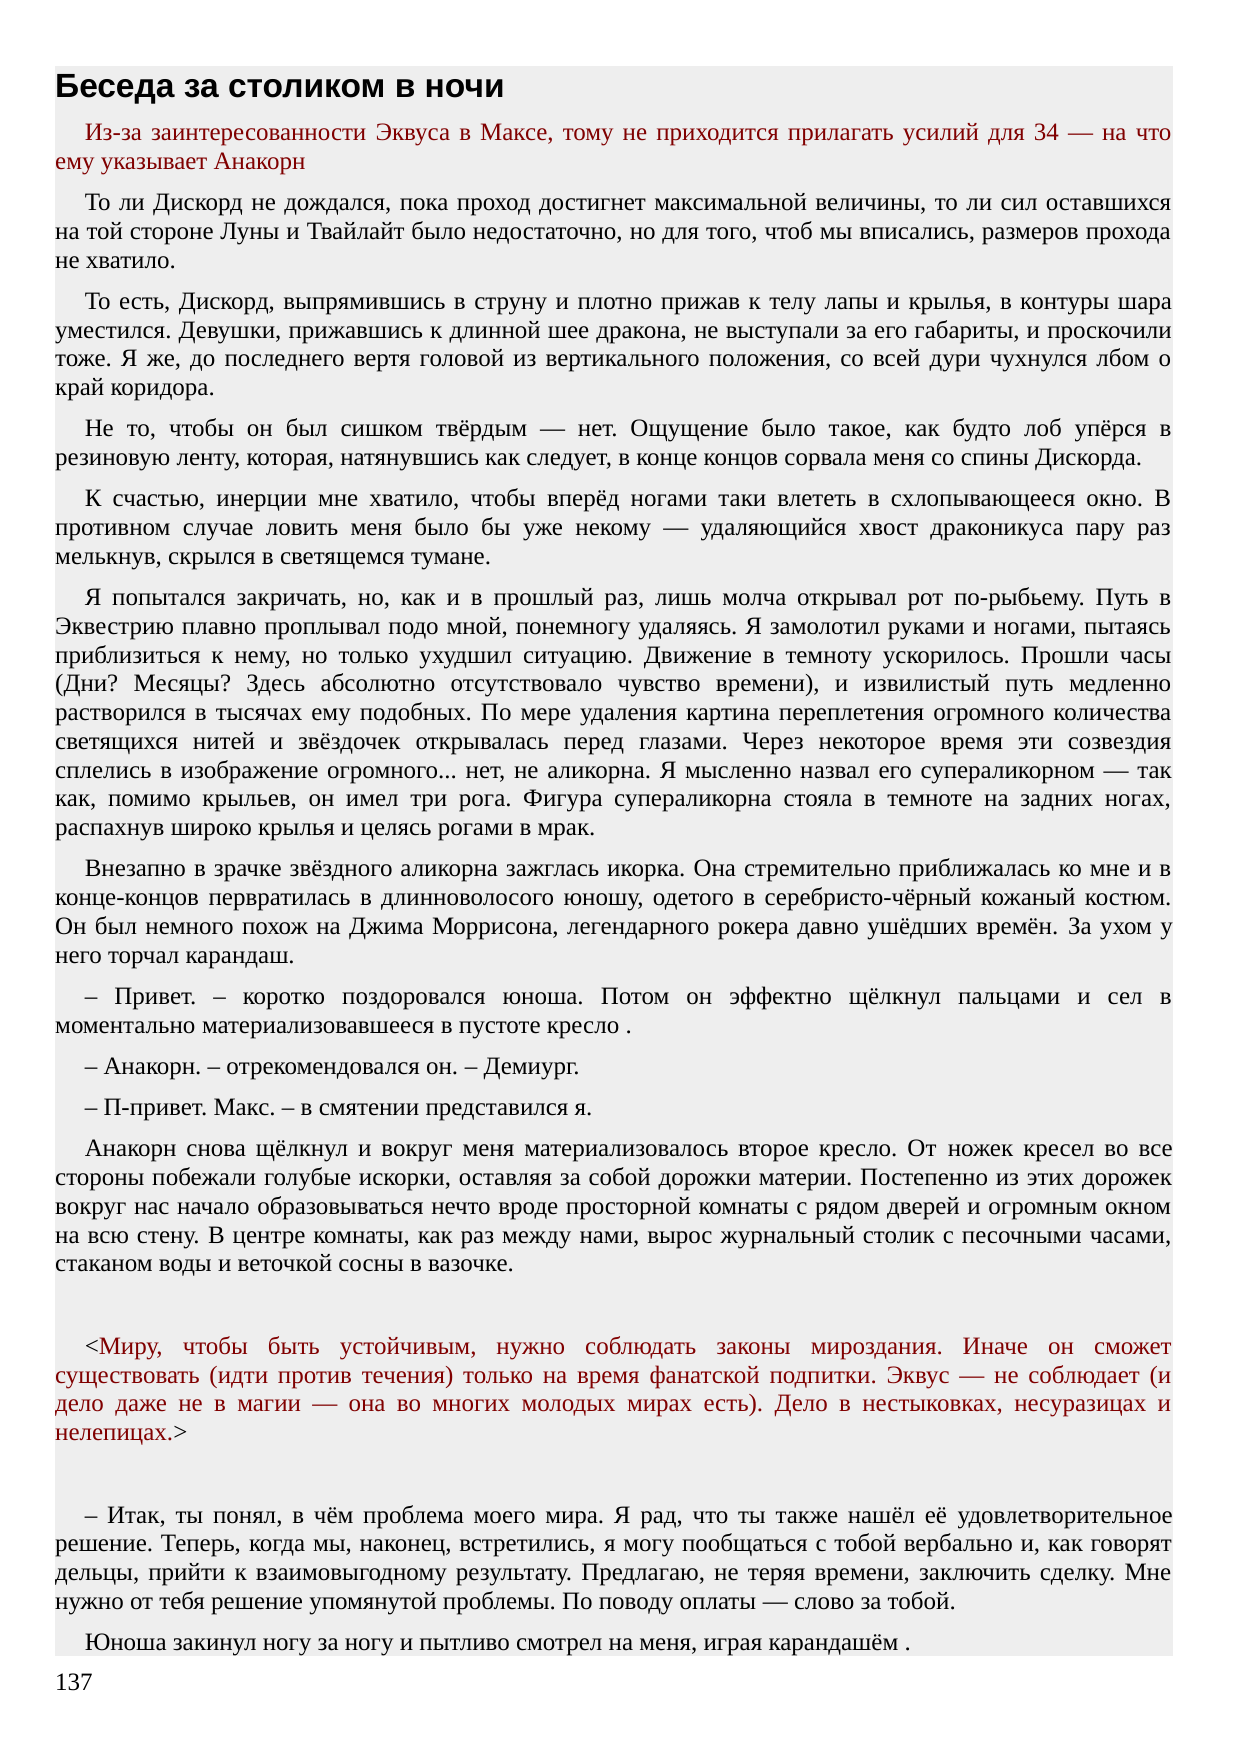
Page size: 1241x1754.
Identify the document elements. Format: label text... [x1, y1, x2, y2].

text – Анакорн. – отрекомендовался он. – Демиург. [55, 1051, 1173, 1080]
text Я попытался закричать, но, как и в прошлый раз, лишь молча открывал рот по-рыбьему. Путь в Эквестрию плавно проплывал подо мной, понемногу удаляясь. Я замолотил руками и ногами, пытаясь приблизиться к нему, но только ухудшил ситуацию. Движение в темноту ускорилось. Прошли часы (Дни? Месяцы? Здесь абсолютно отсутствовало чувство времени), и извилистый путь медленно растворился в тысячах ему подобных. По мере удаления картина переплетения огромного количества светящихся нитей и звёздочек открывалась перед глазами. Через некоторое время эти созвездия сплелись в изображение огромного... нет, не аликорна. Я мысленно назвал его супераликорном — так как, помимо крыльев, он имел три рога. Фигура супераликорна стояла в темноте на задних ногах, распахнув широко крылья и целясь рогами в мрак. [55, 582, 1173, 841]
text Из-за заинтересованности Эквуса в Максе, тому не приходится прилагать усилий для 34 — на что ему указывает Анакорн [55, 117, 1173, 175]
text – П-привет. Макс. – в смятении представился я. [55, 1092, 1173, 1121]
text Юноша закинул ногу за ногу и пытливо смотрел на меня, играя карандашём . [55, 1627, 1173, 1656]
text Анакорн снова щёлкнул и вокруг меня материализовалось второе кресло. От ножек кресел во все стороны побежали голубые искорки, оставляя за собой дорожки материи. Постепенно из этих дорожек вокруг нас начало образовываться нечто вроде просторной комнаты с рядом дверей и огромным окном на всю стену. В центре комнаты, как раз между нами, вырос журнальный столик с песочными часами, стаканом воды и веточкой сосны в вазочке. [55, 1133, 1173, 1277]
text – Привет. – коротко поздоровался юноша. Потом он эффектно щёлкнул пальцами и сел в моментально материализовавшееся в пустоте кресло . [55, 981, 1173, 1038]
text То ли Дискорд не дождался, пока проход достигнет максимальной величины, то ли сил оставшихся на той стороне Луны и Твайлайт было недостаточно, но для того, чтоб мы вписались, размеров прохода не хватило. [55, 187, 1173, 273]
text То есть, Дискорд, выпрямившись в струну и плотно прижав к телу лапы и крылья, в контуры шара уместился. Девушки, прижавшись к длинной шее дракона, не выступали за его габариты, и проскочили тоже. Я же, до последнего вертя головой из вертикального положения, со всей дури чухнулся лбом о край коридора. [55, 286, 1173, 401]
text Внезапно в зрачке звёздного аликорна зажглась икорка. Она стремительно приближалась ко мне и в конце-концов первратилась в длинноволосого юношу, одетого в серебристо-чёрный кожаный костюм. Он был немного похож на Джима Моррисона, легендарного рокера давно ушёдших времён. За ухом у него торчал карандаш. [55, 853, 1173, 968]
text <Миру, чтобы быть устойчивым, нужно соблюдать законы мироздания. Иначе он сможет существовать (идти против течения) только на время фанатской подпитки. Эквус — не соблюдает (и дело даже не в магии — она во многих молодых мирах есть). Дело в нестыковках, несуразицах и нелепицах.> [55, 1331, 1173, 1446]
text Не то, чтобы он был сишком твёрдым — нет. Ощущение было такое, как будто лоб упёрся в резиновую ленту, которая, натянувшись как следует, в конце концов сорвала меня со спины Дискорда. [55, 413, 1173, 471]
text – Итак, ты понял, в чём проблема моего мира. Я рад, что ты также нашёл её удовлетворительное решение. Теперь, когда мы, наконец, встретились, я могу пообщаться с тобой вербально и, как говорят дельцы, прийти к взаимовыгодному результату. Предлагаю, не теряя времени, заключить сделку. Мне нужно от тебя решение упомянутой проблемы. По поводу оплаты — слово за тобой. [55, 1500, 1173, 1615]
text К счастью, инерции мне хватило, чтобы вперёд ногами таки влететь в схлопывающееся окно. В противном случае ловить меня было бы уже некому — удаляющийся хвост драконикуса пару раз мелькнув, скрылся в светящемся тумане. [55, 483, 1173, 570]
subtitle Беседа за столиком в ночи [55, 66, 1173, 105]
